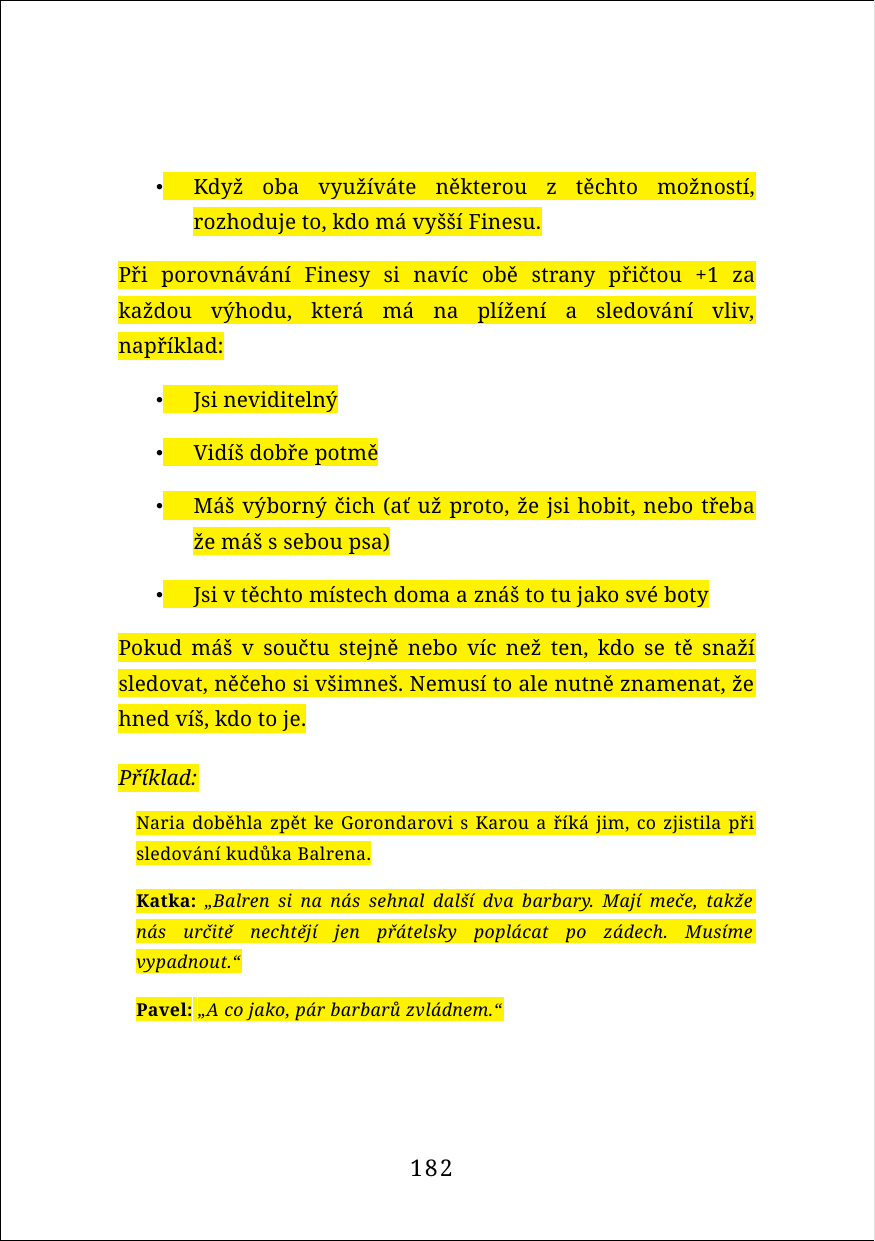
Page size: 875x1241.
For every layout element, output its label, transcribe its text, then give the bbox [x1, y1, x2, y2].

list Máš výborný čich (ať už proto, že jsi hobit, nebo třeba že máš s sebou psa) [156, 491, 756, 555]
text Při porovnávání Finesy si navíc obě strany přičtou +1 za každou výhodu, která má na plížení a sledování vliv, například: [118, 261, 756, 360]
text Příklad: [118, 763, 756, 792]
text Pavel: „A co jako, pár barbarů zvládnem.“ [136, 997, 756, 1021]
list Když oba využíváte některou z těchto možností, rozhoduje to, kdo má vyšší Finesu. [156, 172, 756, 236]
list Jsi v těchto místech doma a znáš to tu jako své boty [156, 580, 756, 608]
text Katka: „Balren si na nás sehnal další dva barbary. Mají meče, takže nás určitě nechtějí jen přátelsky poplácat po zádech. Musíme vypadnout.“ [136, 889, 756, 973]
list Jsi neviditelný [156, 385, 756, 413]
list Vidíš dobře potmě [156, 438, 756, 466]
text Pokud máš v součtu stejně nebo víc než ten, kdo se tě snaží sledovat, něčeho si všimneš. Nemusí to ale nutně znamenat, že hned víš, kdo to je. [118, 633, 756, 733]
text Naria doběhla zpět ke Gorondarovi s Karou a říká jim, co zjistila při sledování kudůka Balrena. [136, 811, 756, 865]
